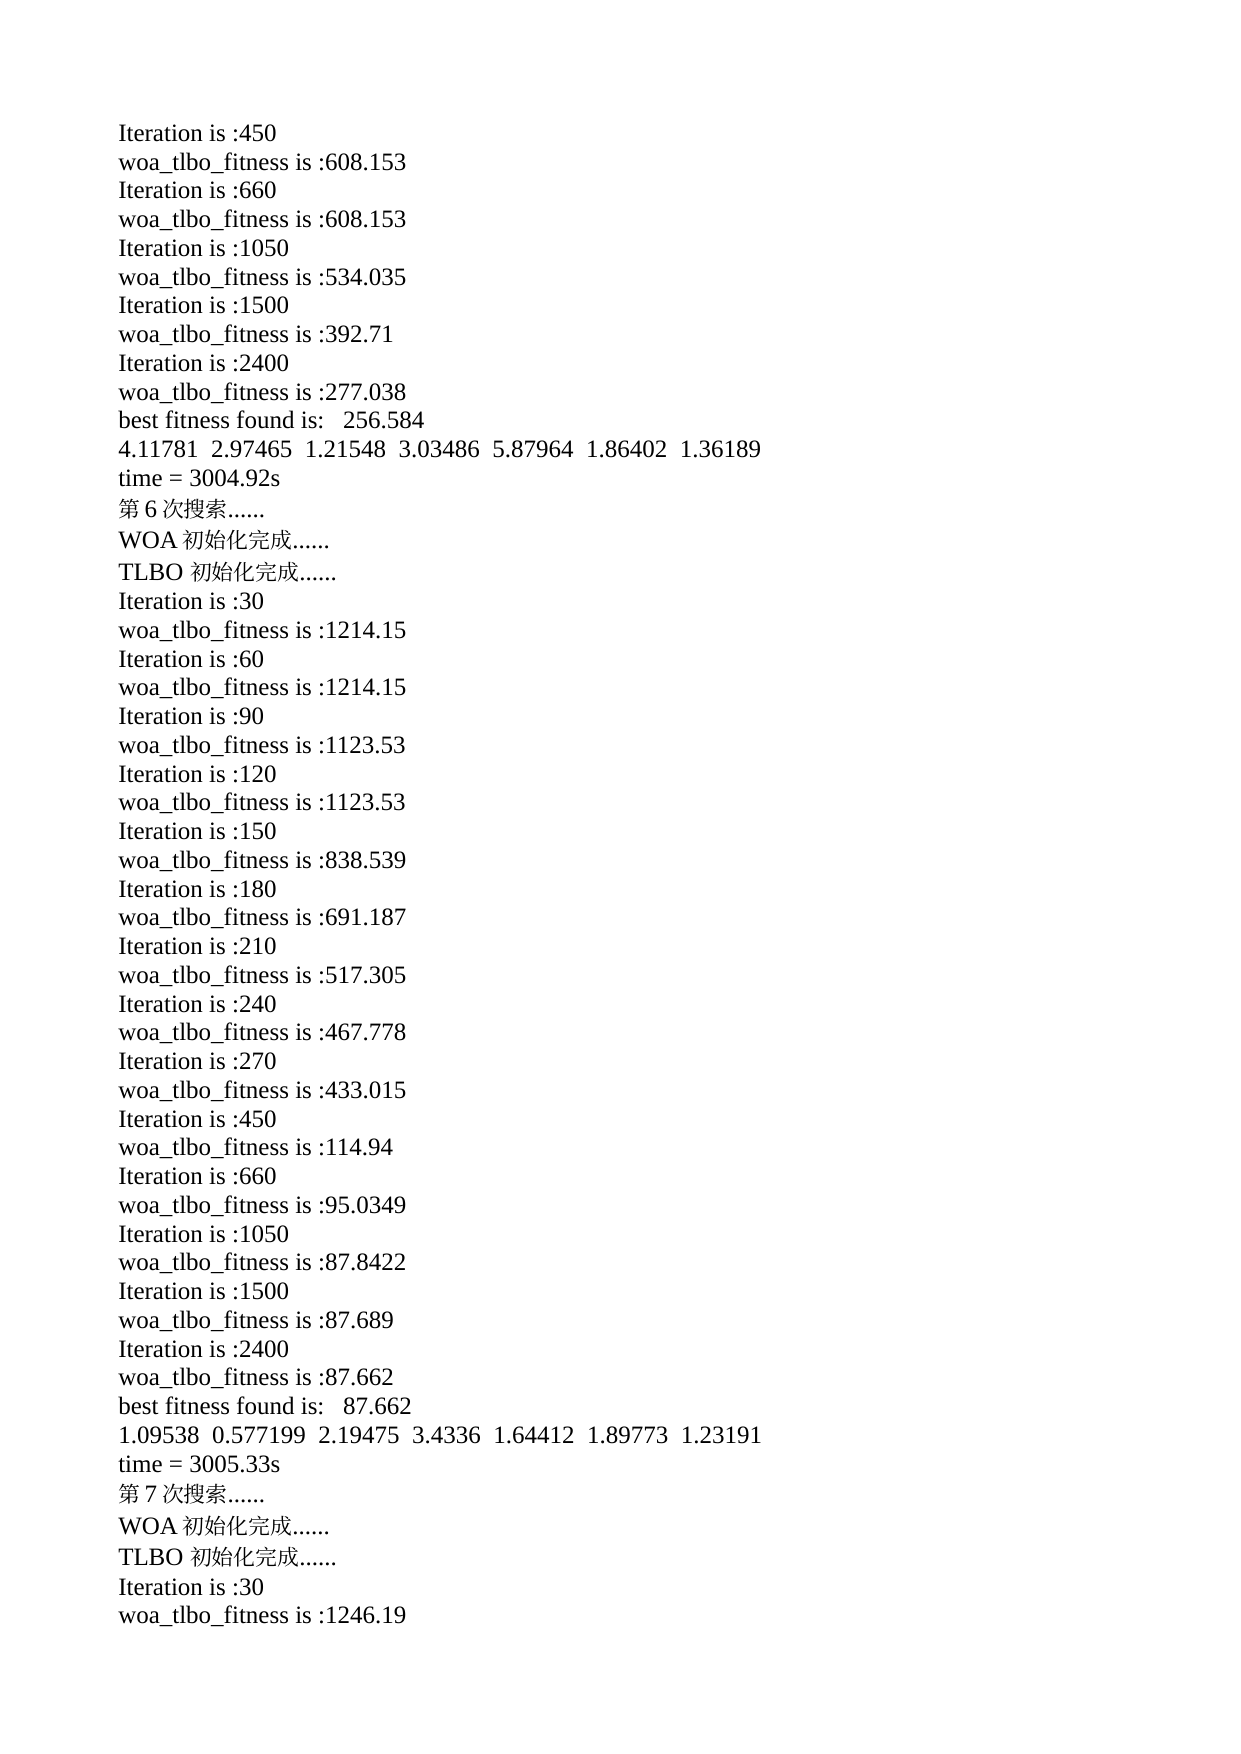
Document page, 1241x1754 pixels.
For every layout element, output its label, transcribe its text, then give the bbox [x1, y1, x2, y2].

text Iteration is :450 [118, 118, 1122, 147]
text Iteration is :450 [118, 1104, 1122, 1132]
text Iteration is :240 [118, 989, 1122, 1017]
text Iteration is :2400 [118, 348, 1122, 377]
text woa_tlbo_fitness is :838.539 [118, 845, 1122, 874]
text Iteration is :1500 [118, 1276, 1122, 1305]
text TLBO 初始化完成...... [118, 1540, 1122, 1572]
text woa_tlbo_fitness is :608.153 [118, 204, 1122, 233]
text 第6次搜索...... [118, 492, 1122, 523]
text 4.11781 2.97465 1.21548 3.03486 5.87964 1.86402 1.36189 [118, 434, 1122, 463]
text Iteration is :1050 [118, 233, 1122, 262]
text Iteration is :60 [118, 644, 1122, 672]
text woa_tlbo_fitness is :87.8422 [118, 1247, 1122, 1276]
text best fitness found is: 256.584 [118, 406, 1122, 434]
text Iteration is :660 [118, 1161, 1122, 1190]
text Iteration is :2400 [118, 1334, 1122, 1362]
text TLBO 初始化完成...... [118, 555, 1122, 586]
text woa_tlbo_fitness is :1214.15 [118, 672, 1122, 701]
text 第7次搜索...... [118, 1477, 1122, 1509]
text Iteration is :30 [118, 586, 1122, 615]
text 1.09538 0.577199 2.19475 3.4336 1.64412 1.89773 1.23191 [118, 1420, 1122, 1449]
text woa_tlbo_fitness is :467.778 [118, 1017, 1122, 1046]
text Iteration is :270 [118, 1046, 1122, 1075]
text WOA 初始化完成...... [118, 523, 1122, 555]
text woa_tlbo_fitness is :1123.53 [118, 730, 1122, 759]
text woa_tlbo_fitness is :114.94 [118, 1132, 1122, 1161]
text time = 3005.33s [118, 1449, 1122, 1477]
text Iteration is :660 [118, 176, 1122, 204]
text woa_tlbo_fitness is :87.662 [118, 1362, 1122, 1391]
text woa_tlbo_fitness is :1214.15 [118, 615, 1122, 644]
text Iteration is :150 [118, 816, 1122, 845]
text woa_tlbo_fitness is :87.689 [118, 1305, 1122, 1334]
text Iteration is :30 [118, 1572, 1122, 1601]
text time = 3004.92s [118, 463, 1122, 492]
text woa_tlbo_fitness is :1246.19 [118, 1601, 1122, 1629]
text Iteration is :210 [118, 931, 1122, 960]
text woa_tlbo_fitness is :392.71 [118, 319, 1122, 348]
text Iteration is :1500 [118, 291, 1122, 319]
text Iteration is :180 [118, 874, 1122, 902]
text woa_tlbo_fitness is :534.035 [118, 262, 1122, 291]
text Iteration is :1050 [118, 1219, 1122, 1247]
text woa_tlbo_fitness is :1123.53 [118, 787, 1122, 816]
text WOA 初始化完成...... [118, 1509, 1122, 1540]
text woa_tlbo_fitness is :433.015 [118, 1075, 1122, 1104]
text woa_tlbo_fitness is :691.187 [118, 902, 1122, 931]
text Iteration is :90 [118, 701, 1122, 730]
text best fitness found is: 87.662 [118, 1391, 1122, 1420]
text woa_tlbo_fitness is :608.153 [118, 147, 1122, 176]
text woa_tlbo_fitness is :95.0349 [118, 1190, 1122, 1219]
text woa_tlbo_fitness is :277.038 [118, 377, 1122, 406]
text Iteration is :120 [118, 759, 1122, 787]
text woa_tlbo_fitness is :517.305 [118, 960, 1122, 989]
